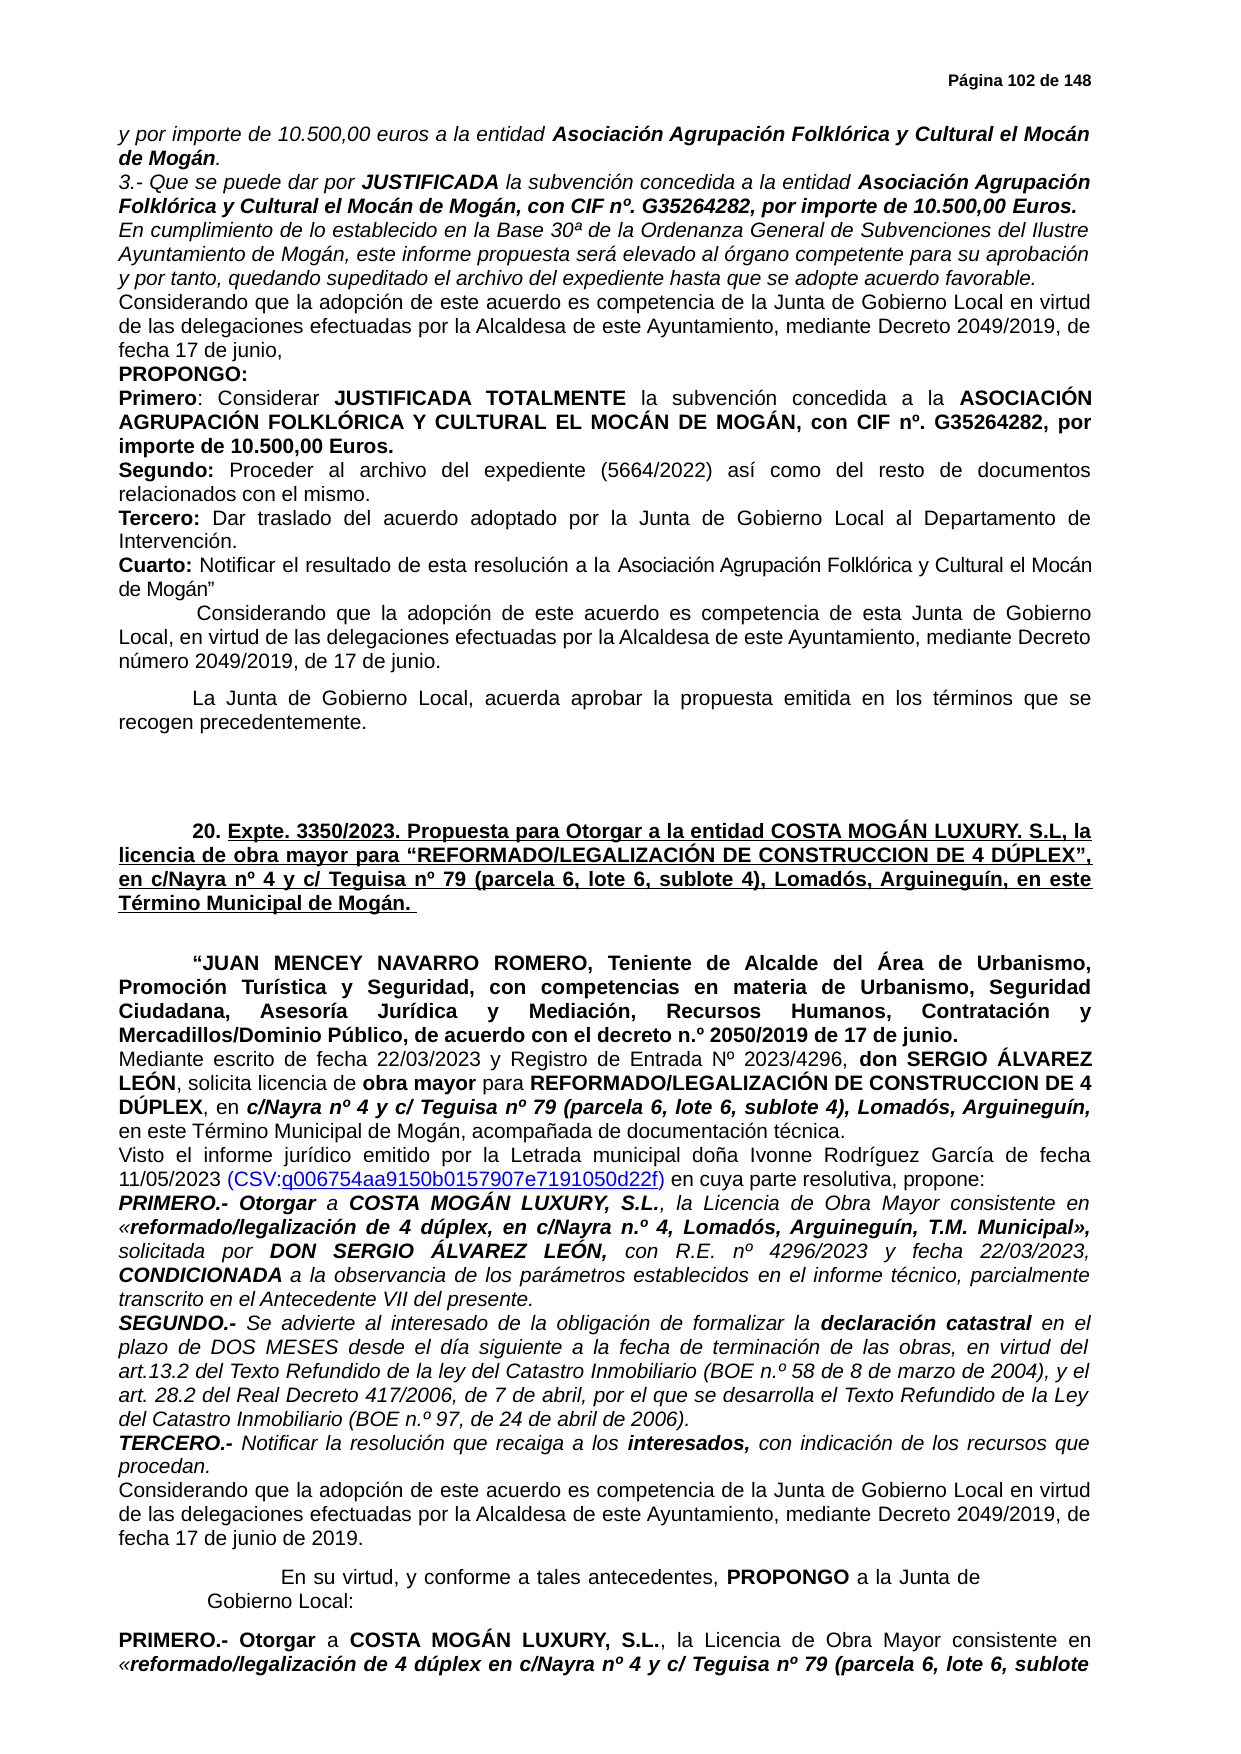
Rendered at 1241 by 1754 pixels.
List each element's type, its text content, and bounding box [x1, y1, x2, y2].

text Cuarto: Notificar el resultado de esta resolución a la Asociación Agrupación Folklórica y Cultural el Mocán de Mogán” [118, 553, 1092, 601]
text En su virtud, y conforme a tales antecedentes, PROPONGO a la Junta de Gobierno Local: [207, 1565, 980, 1613]
text Primero: Considerar JUSTIFICADA TOTALMENTE la subvención concedida a la ASOCIACIÓN AGRUPACIÓN FOLKLÓRICA Y CULTURAL EL MOCÁN DE MOGÁN, con CIF nº. G35264282, por importe de 10.500,00 Euros. [118, 386, 1092, 457]
text Considerando que la adopción de este acuerdo es competencia de la Junta de Gobierno Local en virtud de las delegaciones efectuadas por la Alcaldesa de este Ayuntamiento, mediante Decreto 2049/2019, de fecha 17 de junio, [118, 290, 1092, 362]
text Término Municipal de Mogán. [118, 889, 1092, 915]
text TERCERO.- Notificar la resolución que recaiga a los interesados, con indicación de los recursos que procedan. [118, 1430, 1092, 1478]
text y por importe de 10.500,00 euros a la entidad Asociación Agrupación Folklórica y Cultural el Mocán de Mogán. [118, 122, 1092, 170]
text 3.- Que se puede dar por JUSTIFICADA la subvención concedida a la entidad Asociación Agrupación Folklórica y Cultural el Mocán de Mogán, con CIF nº. G35264282, por importe de 10.500,00 Euros. [118, 170, 1092, 218]
text “JUAN MENCEY NAVARRO ROMERO, Teniente de Alcalde del Área de Urbanismo, Promoción Turística y Seguridad, con competencias en materia de Urbanismo, Seguridad Ciudadana, Asesoría Jurídica y Mediación, Recursos Humanos, Contratación y Mercadillos/Dominio Público, de acuerdo con el decreto n.º 2050/2019 de 17 de junio. [118, 951, 1092, 1047]
text 20. Expte. 3350/2023. Propuesta para Otorgar a la entidad COSTA MOGÁN LUXURY. S.L, la licencia de obra mayor para “REFORMADO/LEGALIZACIÓN DE CONSTRUCCION DE 4 DÚPLEX”, [118, 819, 1092, 864]
text Visto el informe jurídico emitido por la Letrada municipal doña Ivonne Rodríguez García de fecha 11/05/2023 (CSV:q006754aa9150b0157907e7191050d22f) en cuya parte resolutiva, propone: [118, 1143, 1092, 1191]
text en c/Nayra nº 4 y c/ Teguisa nº 79 (parcela 6, lote 6, sublote 4), Lomadós, Arguineguín, en este [118, 865, 1092, 888]
text SEGUNDO.- Se advierte al interesado de la obligación de formalizar la declaración catastral en el plazo de DOS MESES desde el día siguiente a la fecha de terminación de las obras, en virtud del art.13.2 del Texto Refundido de la ley del Catastro Inmobiliario (BOE n.º 58 de 8 de marzo de 2004), y el art. 28.2 del Real Decreto 417/2006, de 7 de abril, por el que se desarrolla el Texto Refundido de la Ley del Catastro Inmobiliario (BOE n.º 97, de 24 de abril de 2006). [118, 1311, 1092, 1430]
text En cumplimiento de lo establecido en la Base 30ª de la Ordenanza General de Subvenciones del Ilustre Ayuntamiento de Mogán, este informe propuesta será elevado al órgano competente para su aprobación y por tanto, quedando supeditado el archivo del expediente hasta que se adopte acuerdo favorable. [118, 218, 1092, 290]
text La Junta de Gobierno Local, acuerda aprobar la propuesta emitida en los términos que se recogen precedentemente. [118, 686, 1092, 733]
text PRIMERO.- Otorgar a COSTA MOGÁN LUXURY, S.L., la Licencia de Obra Mayor consistente en «reformado/legalización de 4 dúplex en c/Nayra nº 4 y c/ Teguisa nº 79 (parcela 6, lote 6, sublote [118, 1628, 1092, 1676]
text Considerando que la adopción de este acuerdo es competencia de esta Junta de Gobierno Local, en virtud de las delegaciones efectuadas por la Alcaldesa de este Ayuntamiento, mediante Decreto número 2049/2019, de 17 de junio. [118, 601, 1092, 673]
text PRIMERO.- Otorgar a COSTA MOGÁN LUXURY, S.L., la Licencia de Obra Mayor consistente en «reformado/legalización de 4 dúplex, en c/Nayra n.º 4, Lomadós, Arguineguín, T.M. Municipal», solicitada por DON SERGIO ÁLVAREZ LEÓN, con R.E. nº 4296/2023 y fecha 22/03/2023, CONDICIONADA a la observancia de los parámetros establecidos en el informe técnico, parcialmente transcrito en el Antecedente VII del presente. [118, 1191, 1092, 1311]
text PROPONGO: [118, 362, 1092, 386]
text Tercero: Dar traslado del acuerdo adoptado por la Junta de Gobierno Local al Departamento de Intervención. [118, 505, 1092, 553]
text Considerando que la adopción de este acuerdo es competencia de la Junta de Gobierno Local en virtud de las delegaciones efectuadas por la Alcaldesa de este Ayuntamiento, mediante Decreto 2049/2019, de fecha 17 de junio de 2019. [118, 1478, 1092, 1550]
text Segundo: Proceder al archivo del expediente (5664/2022) así como del resto de documentos relacionados con el mismo. [118, 457, 1092, 505]
text Mediante escrito de fecha 22/03/2023 y Registro de Entrada Nº 2023/4296, don SERGIO ÁLVAREZ LEÓN, solicita licencia de obra mayor para REFORMADO/LEGALIZACIÓN DE CONSTRUCCION DE 4 DÚPLEX, en c/Nayra nº 4 y c/ Teguisa nº 79 (parcela 6, lote 6, sublote 4), Lomadós, Arguineguín, en este Término Municipal de Mogán, acompañada de documentación técnica. [118, 1047, 1092, 1143]
